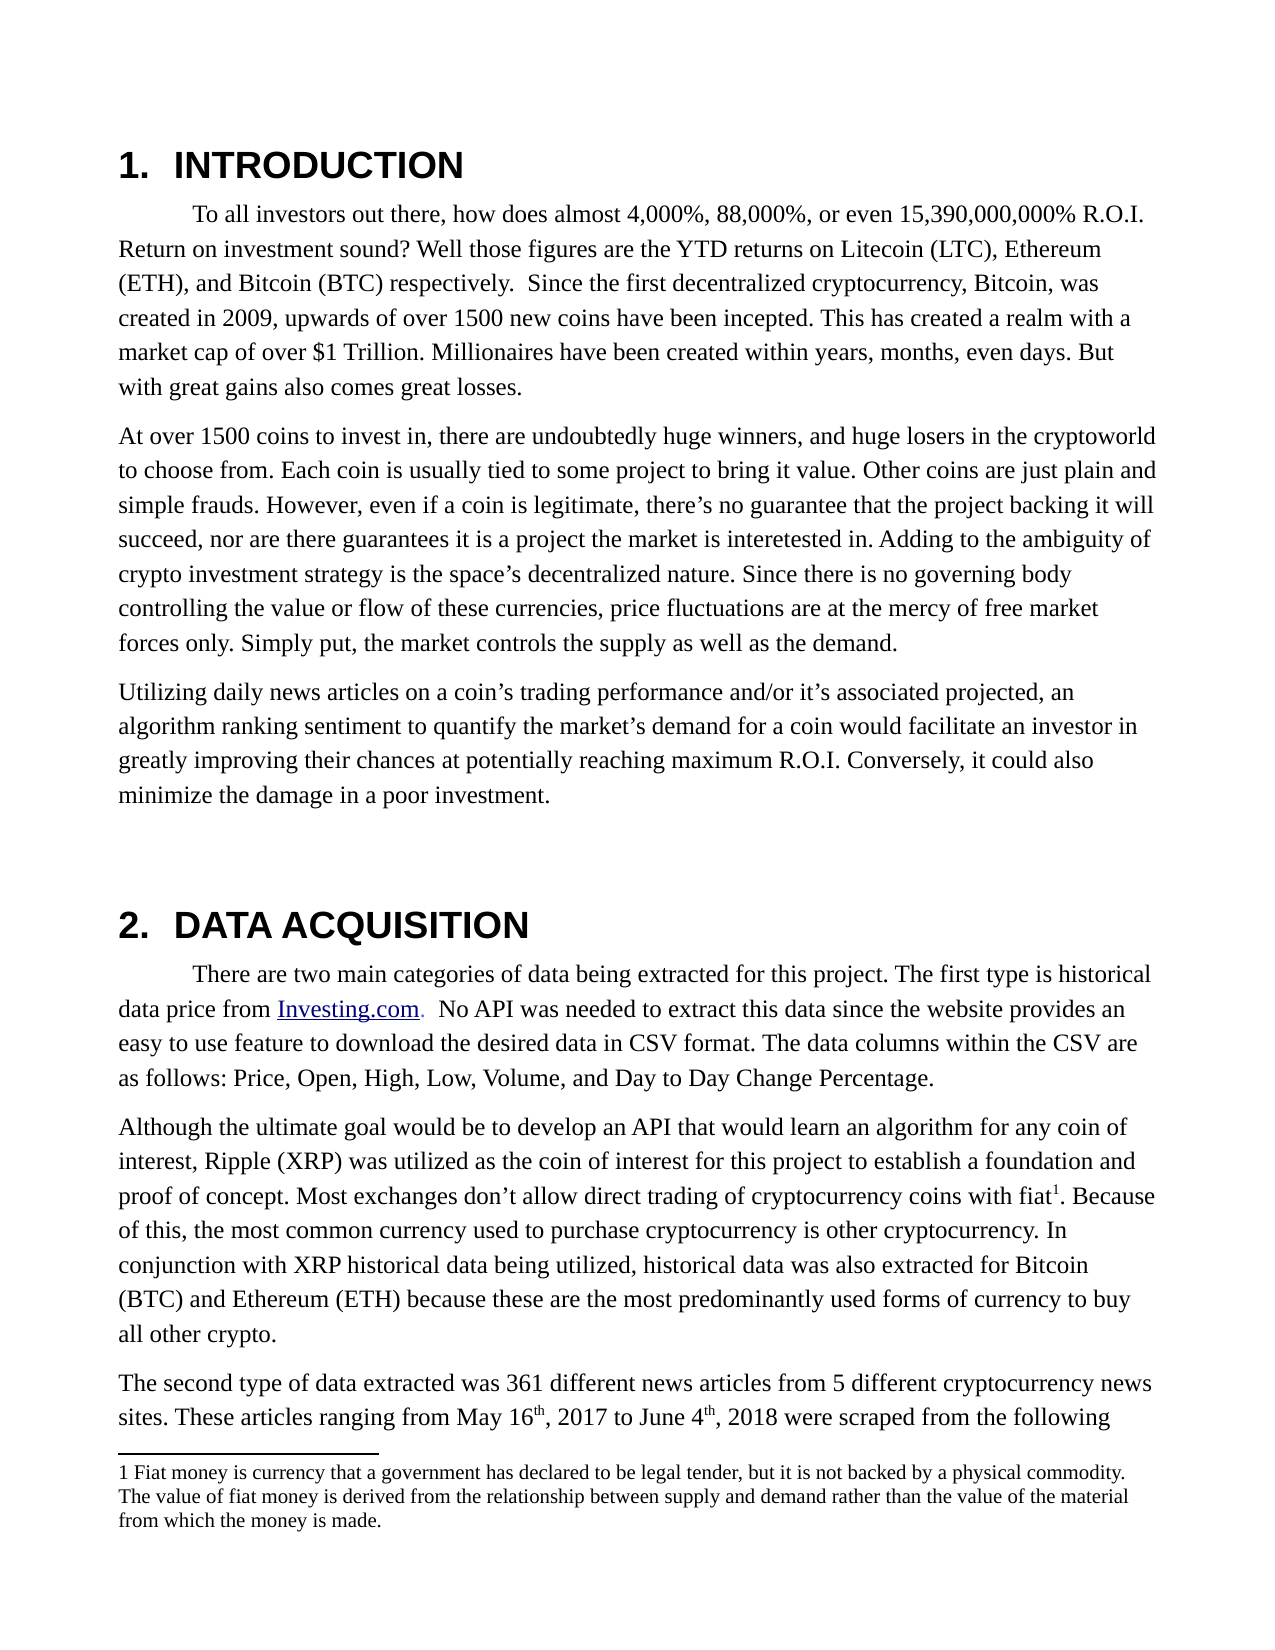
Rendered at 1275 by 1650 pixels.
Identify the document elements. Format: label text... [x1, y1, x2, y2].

text Fiat money is currency that a government has declared to be legal tender, but it is not backed by a physical commodity. The value of fiat money is derived from the relationship between supply and demand rather than the value of the material from which the money is made. [118, 1460, 1157, 1532]
subtitle INTRODUCTION [118, 143, 1157, 187]
text There are two main categories of data being extracted for this project. The first type is historical data price from Investing.com. No API was needed to extract this data since the website provides an easy to use feature to download the desired data in CSV format. The data columns within the CSV are as follows: Price, Open, High, Low, Volume, and Day to Day Change Percentage. [118, 959, 1157, 1092]
text To all investors out there, how does almost 4,000%, 88,000%, or even 15,390,000,000% R.O.I. Return on investment sound? Well those figures are the YTD returns on Litecoin (LTC), Ethereum (ETH), and Bitcoin (BTC) respectively. Since the first decentralized cryptocurrency, Bitcoin, was created in 2009, upwards of over 1500 new coins have been incepted. This has created a realm with a market cap of over $1 Trillion. Millionaires have been created within years, months, even days. But with great gains also comes great losses. [118, 199, 1157, 400]
subtitle DATA ACQUISITION [118, 903, 1157, 947]
text Although the ultimate goal would be to develop an API that would learn an algorithm for any coin of interest, Ripple (XRP) was utilized as the coin of interest for this project to establish a foundation and proof of concept. Most exchanges don’t allow direct trading of cryptocurrency coins with fiat. Because of this, the most common currency used to purchase cryptocurrency is other cryptocurrency. In conjunction with XRP historical data being utilized, historical data was also extracted for Bitcoin (BTC) and Ethereum (ETH) because these are the most predominantly used forms of currency to buy all other crypto. [118, 1112, 1157, 1347]
text At over 1500 coins to invest in, there are undoubtedly huge winners, and huge losers in the cryptoworld to choose from. Each coin is usually tied to some project to bring it value. Other coins are just plain and simple frauds. However, even if a coin is legitimate, there’s no guarantee that the project backing it will succeed, nor are there guarantees it is a project the market is interetested in. Adding to the ambiguity of crypto investment strategy is the space’s decentralized nature. Since there is no governing body controlling the value or flow of these currencies, price fluctuations are at the mercy of free market forces only. Simply put, the market controls the supply as well as the demand. [118, 421, 1157, 656]
text Utilizing daily news articles on a coin’s trading performance and/or it’s associated projected, an algorithm ranking sentiment to quantify the market’s demand for a coin would facilitate an investor in greatly improving their chances at potentially reaching maximum R.O.I. Conversely, it could also minimize the damage in a poor investment. [118, 677, 1157, 809]
text The second type of data extracted was 361 different news articles from 5 different cryptocurrency news sites. These articles ranging from May 16th, 2017 to June 4th, 2018 were scraped from the following [118, 1368, 1157, 1431]
